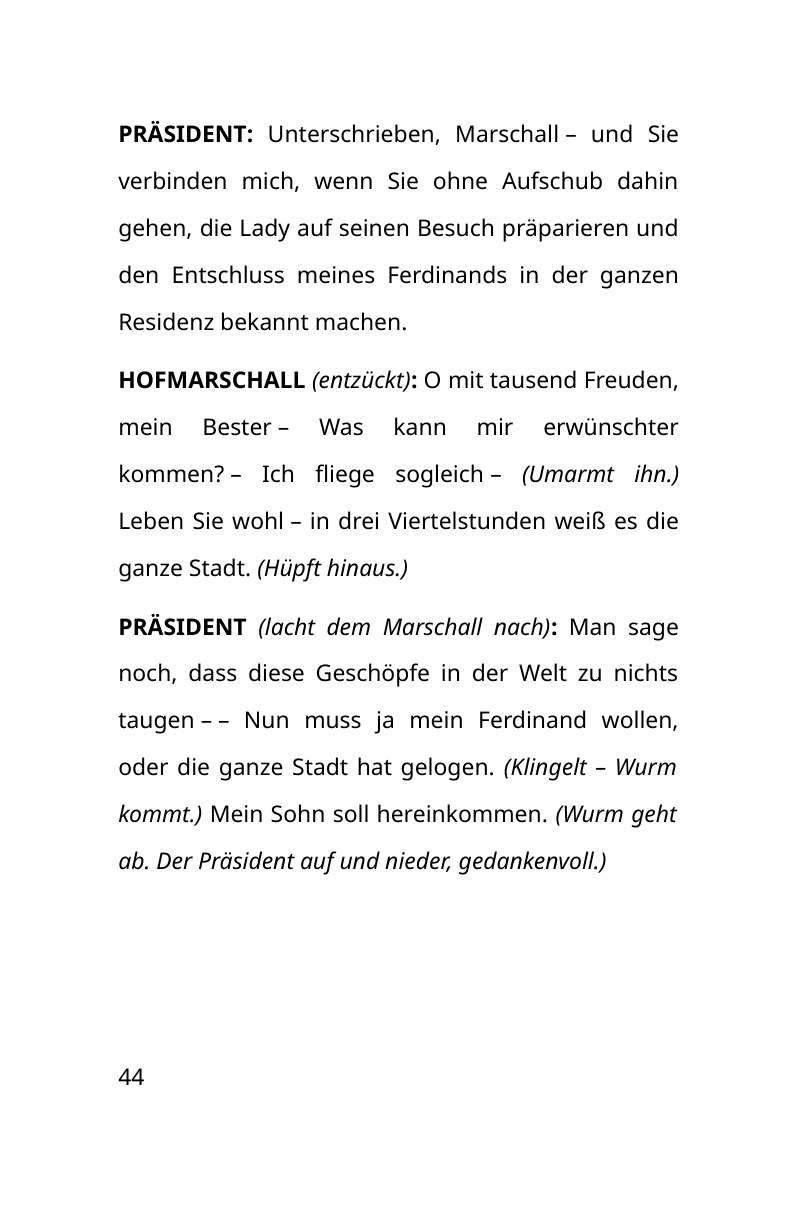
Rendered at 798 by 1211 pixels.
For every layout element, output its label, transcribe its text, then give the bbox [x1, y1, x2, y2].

text PRÄSIDENT (lacht dem Marschall nach): Man sage noch, dass diese Geschöpfe in der Welt zu nichts taugen – – Nun muss ja mein Ferdinand wollen, oder die ganze Stadt hat gelogen. (Klingelt – Wurm kommt.) Mein Sohn soll hereinkommen. (Wurm geht ab. Der Präsident auf und nieder, gedankenvoll.) [118, 610, 679, 876]
text HOFMARSCHALL (entzückt): O mit tausend Freuden, mein Bester – Was kann mir erwünschter kommen? – Ich fliege sogleich – (Umarmt ihn.) Leben Sie wohl – in drei Viertelstunden weiß es die ganze Stadt. (Hüpft hinaus.) [118, 364, 679, 583]
text PRÄSIDENT: Unterschrieben, Marschall – und Sie verbinden mich, wenn Sie ohne Aufschub dahin gehen, die Lady auf seinen Besuch präparieren und den Entschluss meines Ferdinands in der ganzen Residenz bekannt machen. [118, 118, 679, 337]
